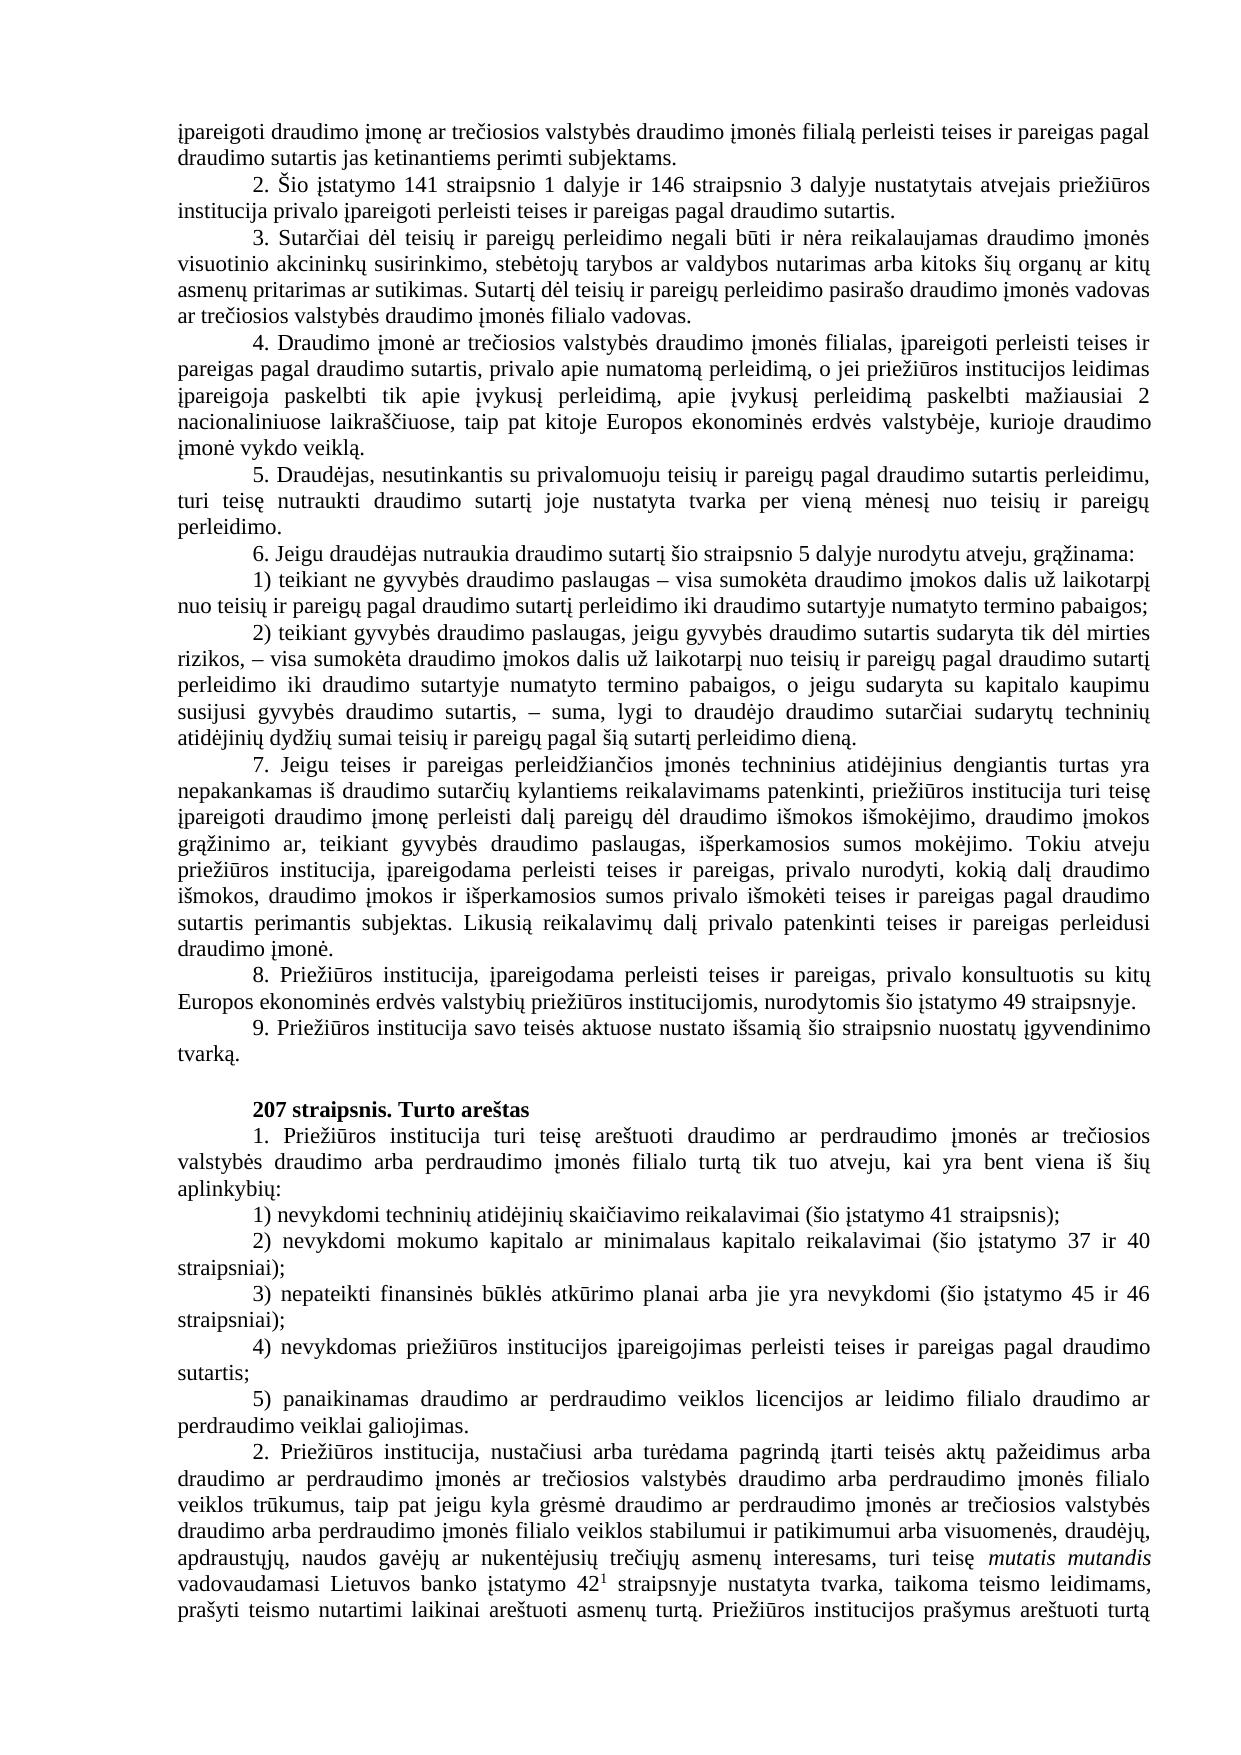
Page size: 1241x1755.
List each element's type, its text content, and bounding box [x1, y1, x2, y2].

text 4) nevykdomas priežiūros institucijos įpareigojimas perleisti teises ir pareigas pagal draudimo sutartis; [177, 1333, 1152, 1386]
text 3. Sutarčiai dėl teisių ir pareigų perleidimo negali būti ir nėra reikalaujamas draudimo įmonės visuotinio akcininkų susirinkimo, stebėtojų tarybos ar valdybos nutarimas arba kitoks šių organų ar kitų asmenų pritarimas ar sutikimas. Sutartį dėl teisių ir pareigų perleidimo pasirašo draudimo įmonės vadovas ar trečiosios valstybės draudimo įmonės filialo vadovas. [177, 223, 1152, 329]
text 3) nepateikti finansinės būklės atkūrimo planai arba jie yra nevykdomi (šio įstatymo 45 ir 46 straipsniai); [177, 1280, 1152, 1333]
text 207 straipsnis. Turto areštas [177, 1096, 1152, 1122]
text 2) teikiant gyvybės draudimo paslaugas, jeigu gyvybės draudimo sutartis sudaryta tik dėl mirties rizikos, – visa sumokėta draudimo įmokos dalis už laikotarpį nuo teisių ir pareigų pagal draudimo sutartį perleidimo iki draudimo sutartyje numatyto termino pabaigos, o jeigu sudaryta su kapitalo kaupimu susijusi gyvybės draudimo sutartis, – suma, lygi to draudėjo draudimo sutarčiai sudarytų techninių atidėjinių dydžių sumai teisių ir pareigų pagal šią sutartį perleidimo dieną. [177, 619, 1152, 751]
text 4. Draudimo įmonė ar trečiosios valstybės draudimo įmonės filialas, įpareigoti perleisti teises ir pareigas pagal draudimo sutartis, privalo apie numatomą perleidimą, o jei priežiūros institucijos leidimas įpareigoja paskelbti tik apie įvykusį perleidimą, apie įvykusį perleidimą paskelbti mažiausiai 2 nacionaliniuose laikraščiuose, taip pat kitoje Europos ekonominės erdvės valstybėje, kurioje draudimo įmonė vykdo veiklą. [177, 329, 1152, 461]
text 1) nevykdomi techninių atidėjinių skaičiavimo reikalavimai (šio įstatymo 41 straipsnis); [177, 1201, 1152, 1227]
text įpareigoti draudimo įmonę ar trečiosios valstybės draudimo įmonės filialą perleisti teises ir pareigas pagal draudimo sutartis jas ketinantiems perimti subjektams. [177, 118, 1152, 171]
text 6. Jeigu draudėjas nutraukia draudimo sutartį šio straipsnio 5 dalyje nurodytu atveju, grąžinama: [177, 540, 1152, 566]
text 1) teikiant ne gyvybės draudimo paslaugas – visa sumokėta draudimo įmokos dalis už laikotarpį nuo teisių ir pareigų pagal draudimo sutartį perleidimo iki draudimo sutartyje numatyto termino pabaigos; [177, 566, 1152, 619]
text 9. Priežiūros institucija savo teisės aktuose nustato išsamią šio straipsnio nuostatų įgyvendinimo tvarką. [177, 1014, 1152, 1067]
text 2. Šio įstatymo 141 straipsnio 1 dalyje ir 146 straipsnio 3 dalyje nustatytais atvejais priežiūros institucija privalo įpareigoti perleisti teises ir pareigas pagal draudimo sutartis. [177, 171, 1152, 223]
text 2) nevykdomi mokumo kapitalo ar minimalaus kapitalo reikalavimai (šio įstatymo 37 ir 40 straipsniai); [177, 1227, 1152, 1280]
text 1. Priežiūros institucija turi teisę areštuoti draudimo ar perdraudimo įmonės ar trečiosios valstybės draudimo arba perdraudimo įmonės filialo turtą tik tuo atveju, kai yra bent viena iš šių aplinkybių: [177, 1122, 1152, 1201]
text 5) panaikinamas draudimo ar perdraudimo veiklos licencijos ar leidimo filialo draudimo ar perdraudimo veiklai galiojimas. [177, 1386, 1152, 1438]
text 5. Draudėjas, nesutinkantis su privalomuoju teisių ir pareigų pagal draudimo sutartis perleidimu, turi teisę nutraukti draudimo sutartį joje nustatyta tvarka per vieną mėnesį nuo teisių ir pareigų perleidimo. [177, 461, 1152, 540]
text 2. Priežiūros institucija, nustačiusi arba turėdama pagrindą įtarti teisės aktų pažeidimus arba draudimo ar perdraudimo įmonės ar trečiosios valstybės draudimo arba perdraudimo įmonės filialo veiklos trūkumus, taip pat jeigu kyla grėsmė draudimo ar perdraudimo įmonės ar trečiosios valstybės draudimo arba perdraudimo įmonės filialo veiklos stabilumui ir patikimumui arba visuomenės, draudėjų, apdraustųjų, naudos gavėjų ar nukentėjusių trečiųjų asmenų interesams, turi teisę mutatis mutandis vadovaudamasi Lietuvos banko įstatymo 421 straipsnyje nustatyta tvarka, taikoma teismo leidimams, prašyti teismo nutartimi laikinai areštuoti asmenų turtą. Priežiūros institucijos prašymus areštuoti turtą [177, 1438, 1152, 1623]
text 7. Jeigu teises ir pareigas perleidžiančios įmonės techninius atidėjinius dengiantis turtas yra nepakankamas iš draudimo sutarčių kylantiems reikalavimams patenkinti, priežiūros institucija turi teisę įpareigoti draudimo įmonę perleisti dalį pareigų dėl draudimo išmokos išmokėjimo, draudimo įmokos grąžinimo ar, teikiant gyvybės draudimo paslaugas, išperkamosios sumos mokėjimo. Tokiu atveju priežiūros institucija, įpareigodama perleisti teises ir pareigas, privalo nurodyti, kokią dalį draudimo išmokos, draudimo įmokos ir išperkamosios sumos privalo išmokėti teises ir pareigas pagal draudimo sutartis perimantis subjektas. Likusią reikalavimų dalį privalo patenkinti teises ir pareigas perleidusi draudimo įmonė. [177, 751, 1152, 961]
text 8. Priežiūros institucija, įpareigodama perleisti teises ir pareigas, privalo konsultuotis su kitų Europos ekonominės erdvės valstybių priežiūros institucijomis, nurodytomis šio įstatymo 49 straipsnyje. [177, 961, 1152, 1014]
